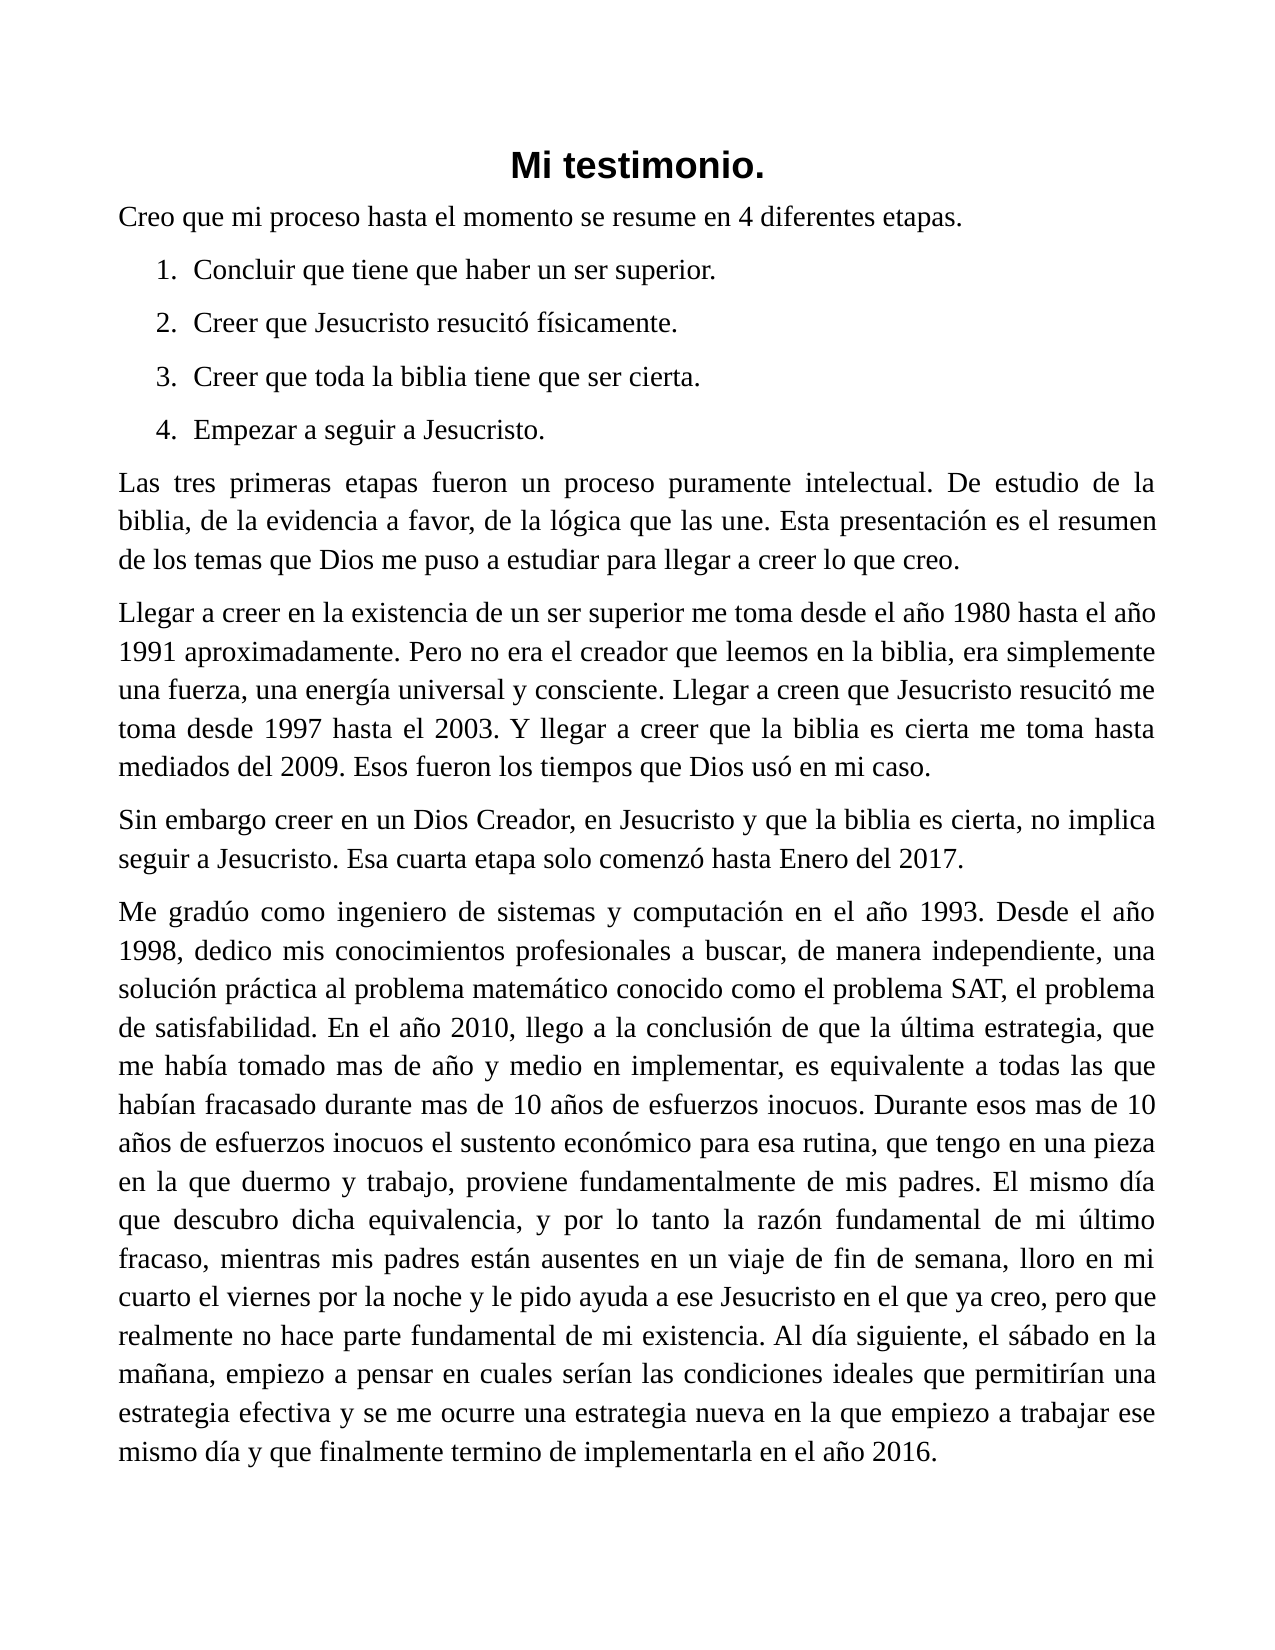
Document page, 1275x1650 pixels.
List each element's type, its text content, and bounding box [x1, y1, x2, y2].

subtitle Mi testimonio. [118, 143, 1157, 187]
list Empezar a seguir a Jesucristo. [156, 412, 1157, 445]
text Me gradúo como ingeniero de sistemas y computación en el año 1993. Desde el año 1998, dedico mis conocimientos profesionales a buscar, de manera independiente, una solución práctica al problema matemático conocido como el problema SAT, el problema de satisfabilidad. En el año 2010, llego a la conclusión de que la última estrategia, que me había tomado mas de año y medio en implementar, es equivalente a todas las que habían fracasado durante mas de 10 años de esfuerzos inocuos. Durante esos mas de 10 años de esfuerzos inocuos el sustento económico para esa rutina, que tengo en una pieza en la que duermo y trabajo, proviene fundamentalmente de mis padres. El mismo día que descubro dicha equivalencia, y por lo tanto la razón fundamental de mi último fracaso, mientras mis padres están ausentes en un viaje de fin de semana, lloro en mi cuarto el viernes por la noche y le pido ayuda a ese Jesucristo en el que ya creo, pero que realmente no hace parte fundamental de mi existencia. Al día siguiente, el sábado en la mañana, empiezo a pensar en cuales serían las condiciones ideales que permitirían una estrategia efectiva y se me ocurre una estrategia nueva en la que empiezo a trabajar ese mismo día y que finalmente termino de implementarla en el año 2016. [118, 894, 1157, 1467]
text Las tres primeras etapas fueron un proceso puramente intelectual. De estudio de la biblia, de la evidencia a favor, de la lógica que las une. Esta presentación es el resumen de los temas que Dios me puso a estudiar para llegar a creer lo que creo. [118, 465, 1157, 576]
list Creer que toda la biblia tiene que ser cierta. [156, 359, 1157, 392]
text Sin embargo creer en un Dios Creador, en Jesucristo y que la biblia es cierta, no implica seguir a Jesucristo. Esa cuarta etapa solo comenzó hasta Enero del 2017. [118, 802, 1157, 874]
list Creer que Jesucristo resucitó físicamente. [156, 306, 1157, 339]
list Concluir que tiene que haber un ser superior. [156, 252, 1157, 286]
text Creo que mi proceso hasta el momento se resume en 4 diferentes etapas. [118, 199, 1157, 233]
text Llegar a creer en la existencia de un ser superior me toma desde el año 1980 hasta el año 1991 aproximadamente. Pero no era el creador que leemos en la biblia, era simplemente una fuerza, una energía universal y consciente. Llegar a creen que Jesucristo resucitó me toma desde 1997 hasta el 2003. Y llegar a creer que la biblia es cierta me toma hasta mediados del 2009. Esos fueron los tiempos que Dios usó en mi caso. [118, 595, 1157, 783]
